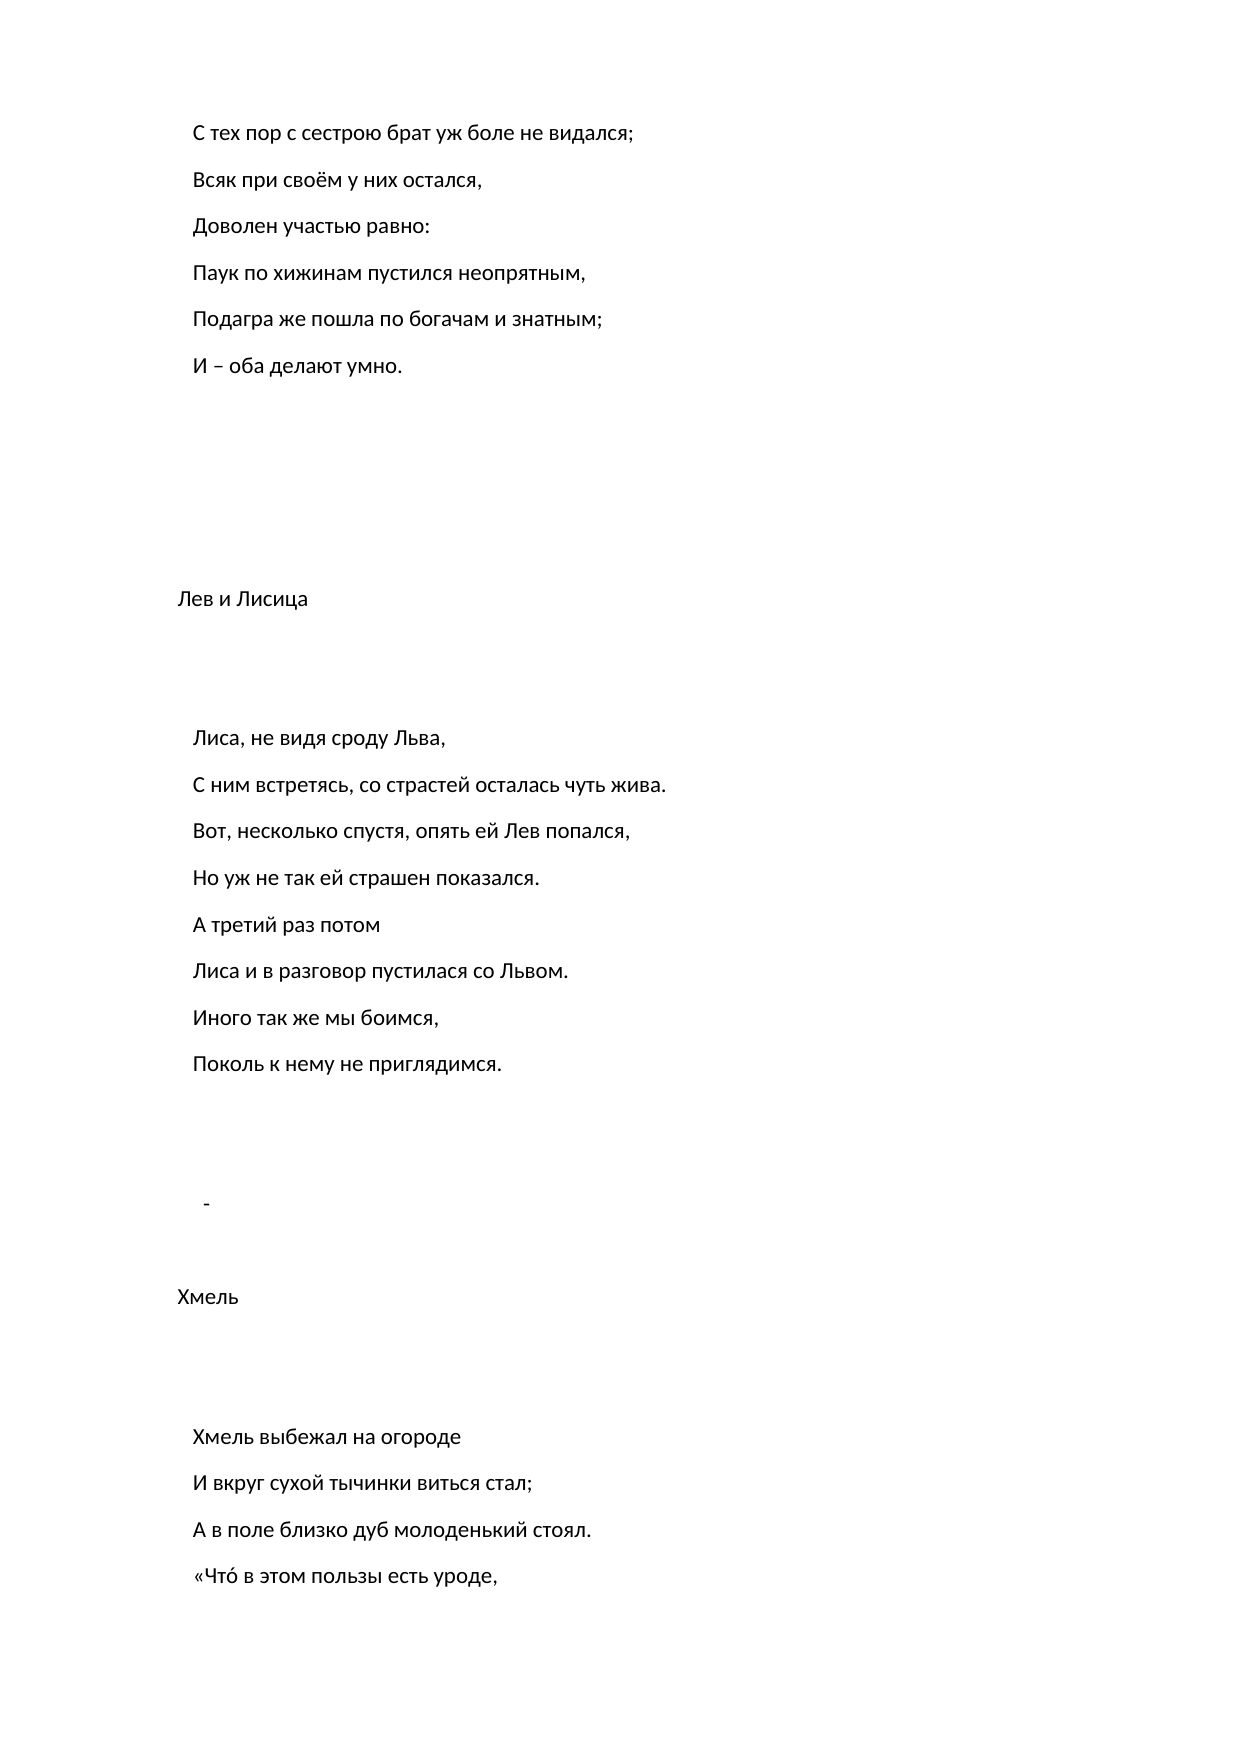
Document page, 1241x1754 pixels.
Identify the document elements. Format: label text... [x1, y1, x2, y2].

text А третий раз потом [177, 910, 1152, 938]
text Доволен участью равно: [177, 211, 1152, 239]
text Лев и Лисица [177, 584, 1152, 612]
text Хмель выбежал на огороде [177, 1422, 1152, 1450]
text Поколь к нему не приглядимся. [177, 1049, 1152, 1077]
text Паук по хижинам пустился неопрятным, [177, 258, 1152, 286]
text Всяк при своём у них остался, [177, 165, 1152, 193]
text - [177, 1189, 1152, 1217]
text А в поле близко дуб молоденький стоял. [177, 1515, 1152, 1543]
text И вкруг сухой тычинки виться стал; [177, 1468, 1152, 1496]
text Лиса и в разговор пустилася со Львом. [177, 956, 1152, 984]
text «Чтó в этом пользы есть уроде, [177, 1562, 1152, 1589]
text С тех пор с сестрою брат уж боле не видался; [177, 118, 1152, 146]
text Иного так же мы боимся, [177, 1003, 1152, 1031]
text Вот, несколько спустя, опять ей Лев попался, [177, 817, 1152, 844]
text Лиса, не видя сроду Льва, [177, 723, 1152, 751]
text Хмель [177, 1282, 1152, 1310]
text И – оба делают умно. [177, 351, 1152, 379]
text С ним встретясь, со страстей осталась чуть жива. [177, 770, 1152, 798]
text Но уж не так ей страшен показался. [177, 863, 1152, 891]
text Подагра же пошла по богачам и знатным; [177, 304, 1152, 332]
